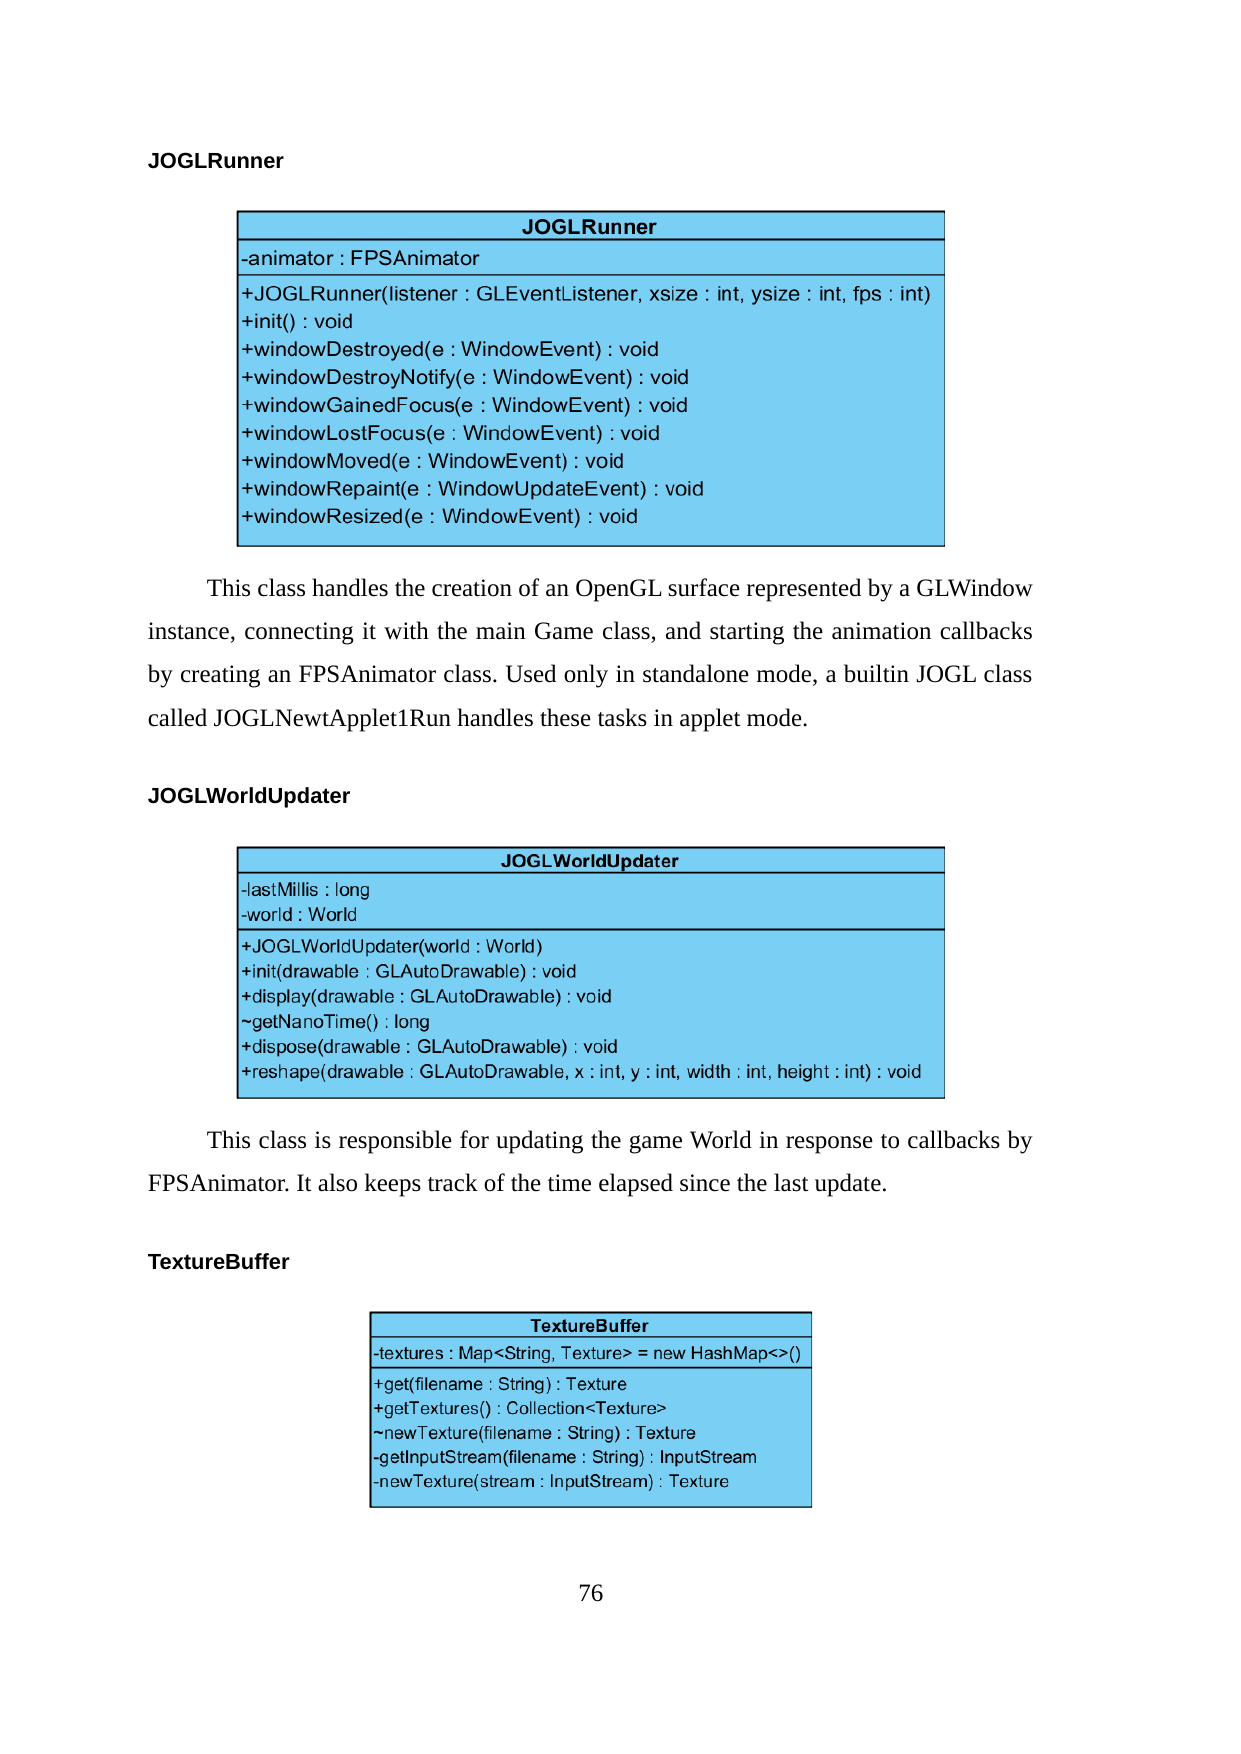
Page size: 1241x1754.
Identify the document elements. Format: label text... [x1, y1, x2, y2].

picture [236, 846, 945, 1099]
text This class handles the creation of an OpenGL surface represented by a GLWindow instance, connecting it with the main Game class, and starting the animation callbacks by creating an FPSAnimator class. Used only in standalone mode, a builtin JOGL class called JOGLNewtApplet1Run handles these tasks in applet mode. [148, 573, 1033, 731]
subtitle JOGLRunner [148, 148, 1033, 173]
subtitle JOGLWorldUpdater [148, 783, 1033, 808]
picture [369, 1311, 813, 1508]
subtitle TextureBuffer [148, 1249, 1033, 1274]
picture [236, 210, 945, 547]
text This class is responsible for updating the game World in response to callbacks by FPSAnimator. It also keeps track of the time elapsed since the last update. [148, 1125, 1033, 1197]
